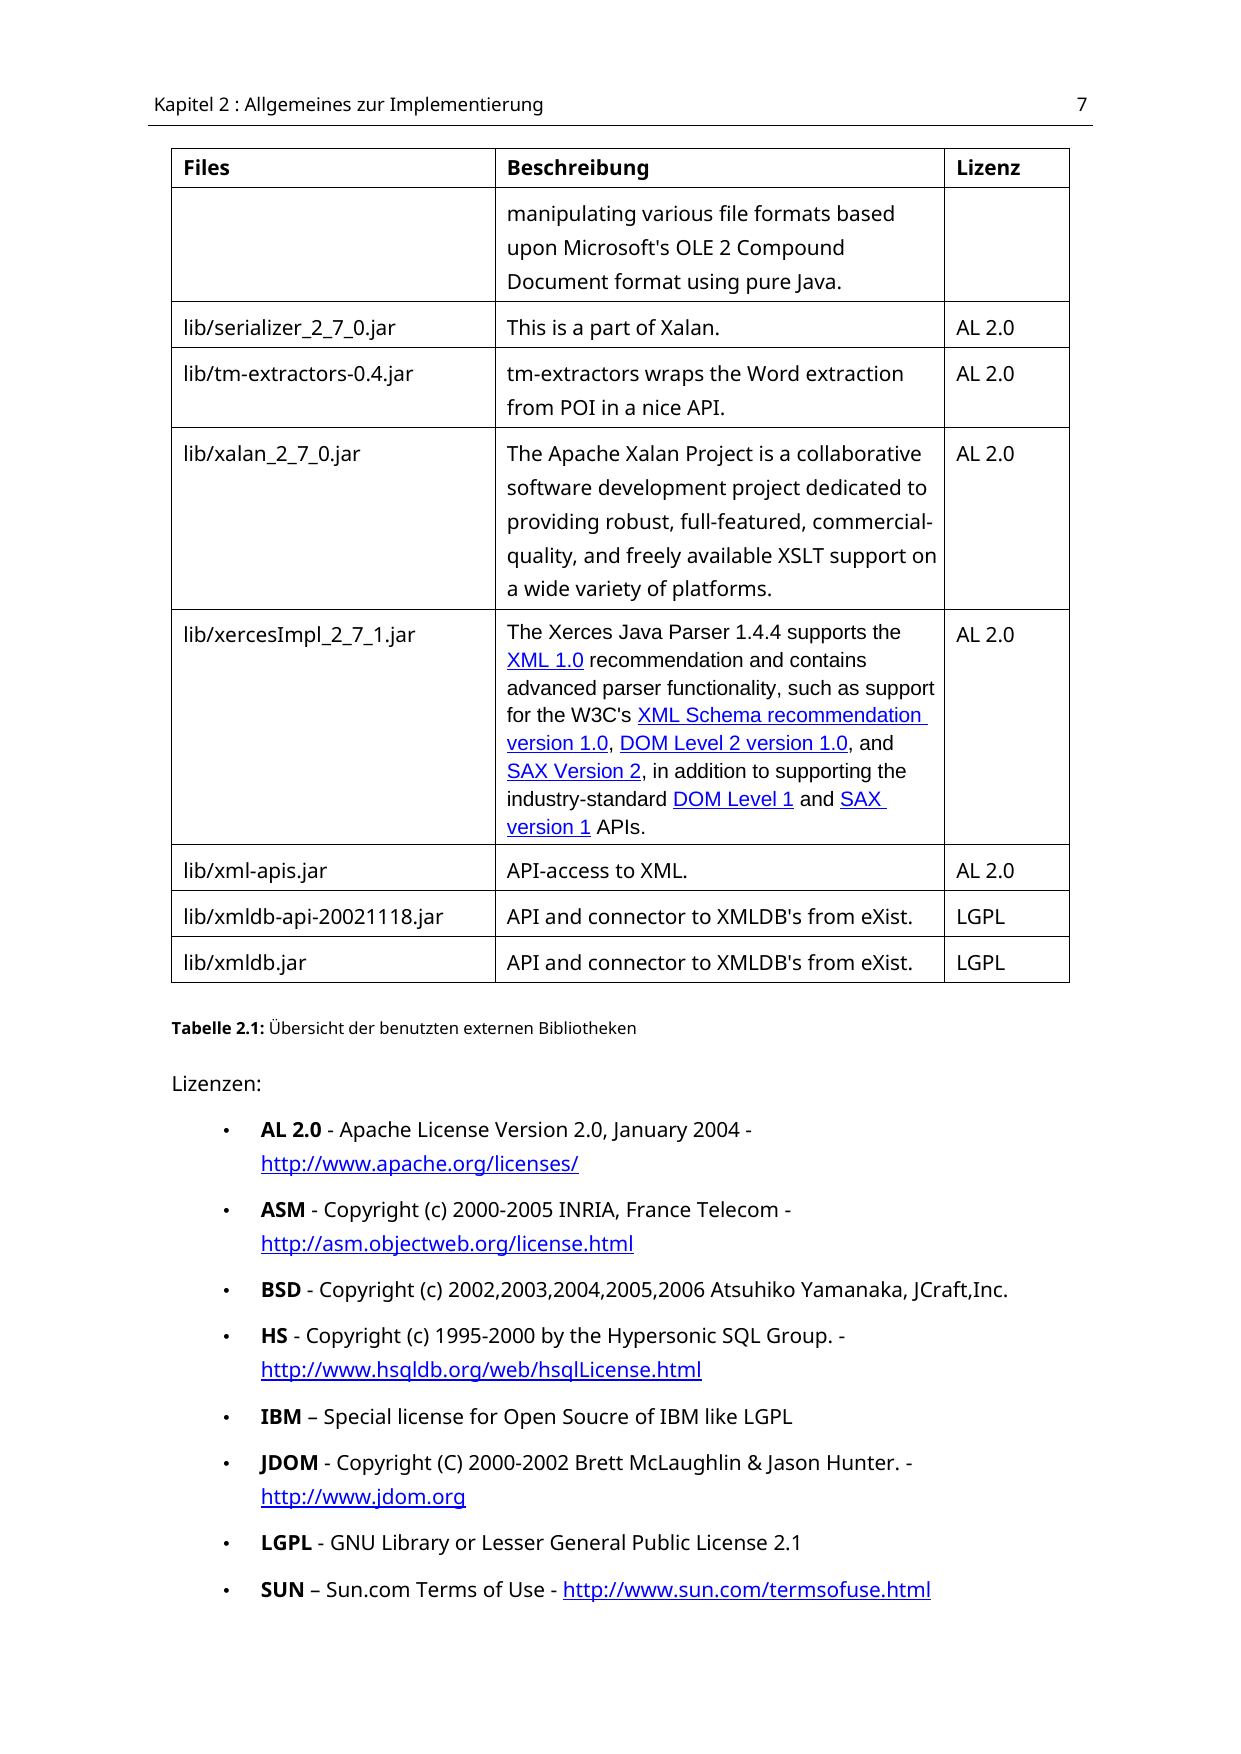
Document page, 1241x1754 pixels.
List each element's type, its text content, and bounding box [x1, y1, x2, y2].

table_cell The Xerces Java Parser 1.4.4 supports the XML 1.0 recommendation and contains advanced parser functionality, such as support for the W3C's XML Schema recommendation version 1.0, DOM Level 2 version 1.0, and SAX Version 2, in addition to supporting the industry-standard DOM Level 1 and SAX version 1 APIs. [496, 610, 944, 844]
table_cell manipulating various file formats based upon Microsoft's OLE 2 Compound Document format using pure Java. [496, 188, 944, 301]
table_cell AL 2.0 [945, 845, 1069, 890]
table_cell API and connector to XMLDB's from eXist. [496, 891, 944, 936]
list BSD - Copyright (c) 2002,2003,2004,2005,2006 Atsuhiko Yamanaka, JCraft,Inc. [185, 1275, 1069, 1303]
table_cell AL 2.0 [945, 302, 1069, 347]
list AL 2.0 - Apache License Version 2.0, January 2004 - http://www.apache.org/licenses/ [185, 1115, 1069, 1177]
list LGPL - GNU Library or Lesser General Public License 2.1 [185, 1528, 1069, 1557]
list IBM – Special license for Open Soucre of IBM like LGPL [185, 1402, 1069, 1430]
table_header Beschreibung [496, 149, 944, 187]
table_cell LGPL [945, 891, 1069, 936]
table_cell LGPL [945, 937, 1069, 982]
table_cell lib/xml-apis.jar [172, 845, 495, 890]
table_cell [172, 188, 495, 301]
table_cell AL 2.0 [945, 610, 1069, 844]
table_cell AL 2.0 [945, 348, 1069, 427]
list SUN – Sun.com Terms of Use - http://www.sun.com/termsofuse.html [185, 1575, 1069, 1603]
table_cell lib/xercesImpl_2_7_1.jar [172, 610, 495, 844]
table_cell lib/serializer_2_7_0.jar [172, 302, 495, 347]
table_cell lib/xmldb-api-20021118.jar [172, 891, 495, 936]
table_cell lib/tm-extractors-0.4.jar [172, 348, 495, 427]
table_cell lib/xmldb.jar [172, 937, 495, 982]
table_cell API and connector to XMLDB's from eXist. [496, 937, 944, 982]
table_cell tm-extractors wraps the Word extraction from POI in a nice API. [496, 348, 944, 427]
list JDOM - Copyright (C) 2000-2002 Brett McLaughlin & Jason Hunter. - http://www.jdom.org [185, 1448, 1069, 1510]
table_cell API-access to XML. [496, 845, 944, 890]
table_header Lizenz [945, 149, 1069, 187]
table_header Files [172, 149, 495, 187]
table_cell This is a part of Xalan. [496, 302, 944, 347]
text Tabelle 2.1: Übersicht der benutzten externen Bibliotheken [171, 1016, 1069, 1039]
table_cell [945, 188, 1069, 301]
list ASM - Copyright (c) 2000-2005 INRIA, France Telecom - http://asm.objectweb.org/license.html [185, 1195, 1069, 1257]
table_cell The Apache Xalan Project is a collaborative software development project dedicated to providing robust, full-featured, commercial-quality, and freely available XSLT support on a wide variety of platforms. [496, 428, 944, 609]
text Lizenzen: [171, 1069, 1069, 1097]
list HS - Copyright (c) 1995-2000 by the Hypersonic SQL Group. - http://www.hsqldb.org/web/hsqlLicense.html [185, 1322, 1069, 1384]
table_cell AL 2.0 [945, 428, 1069, 609]
table_cell lib/xalan_2_7_0.jar [172, 428, 495, 609]
